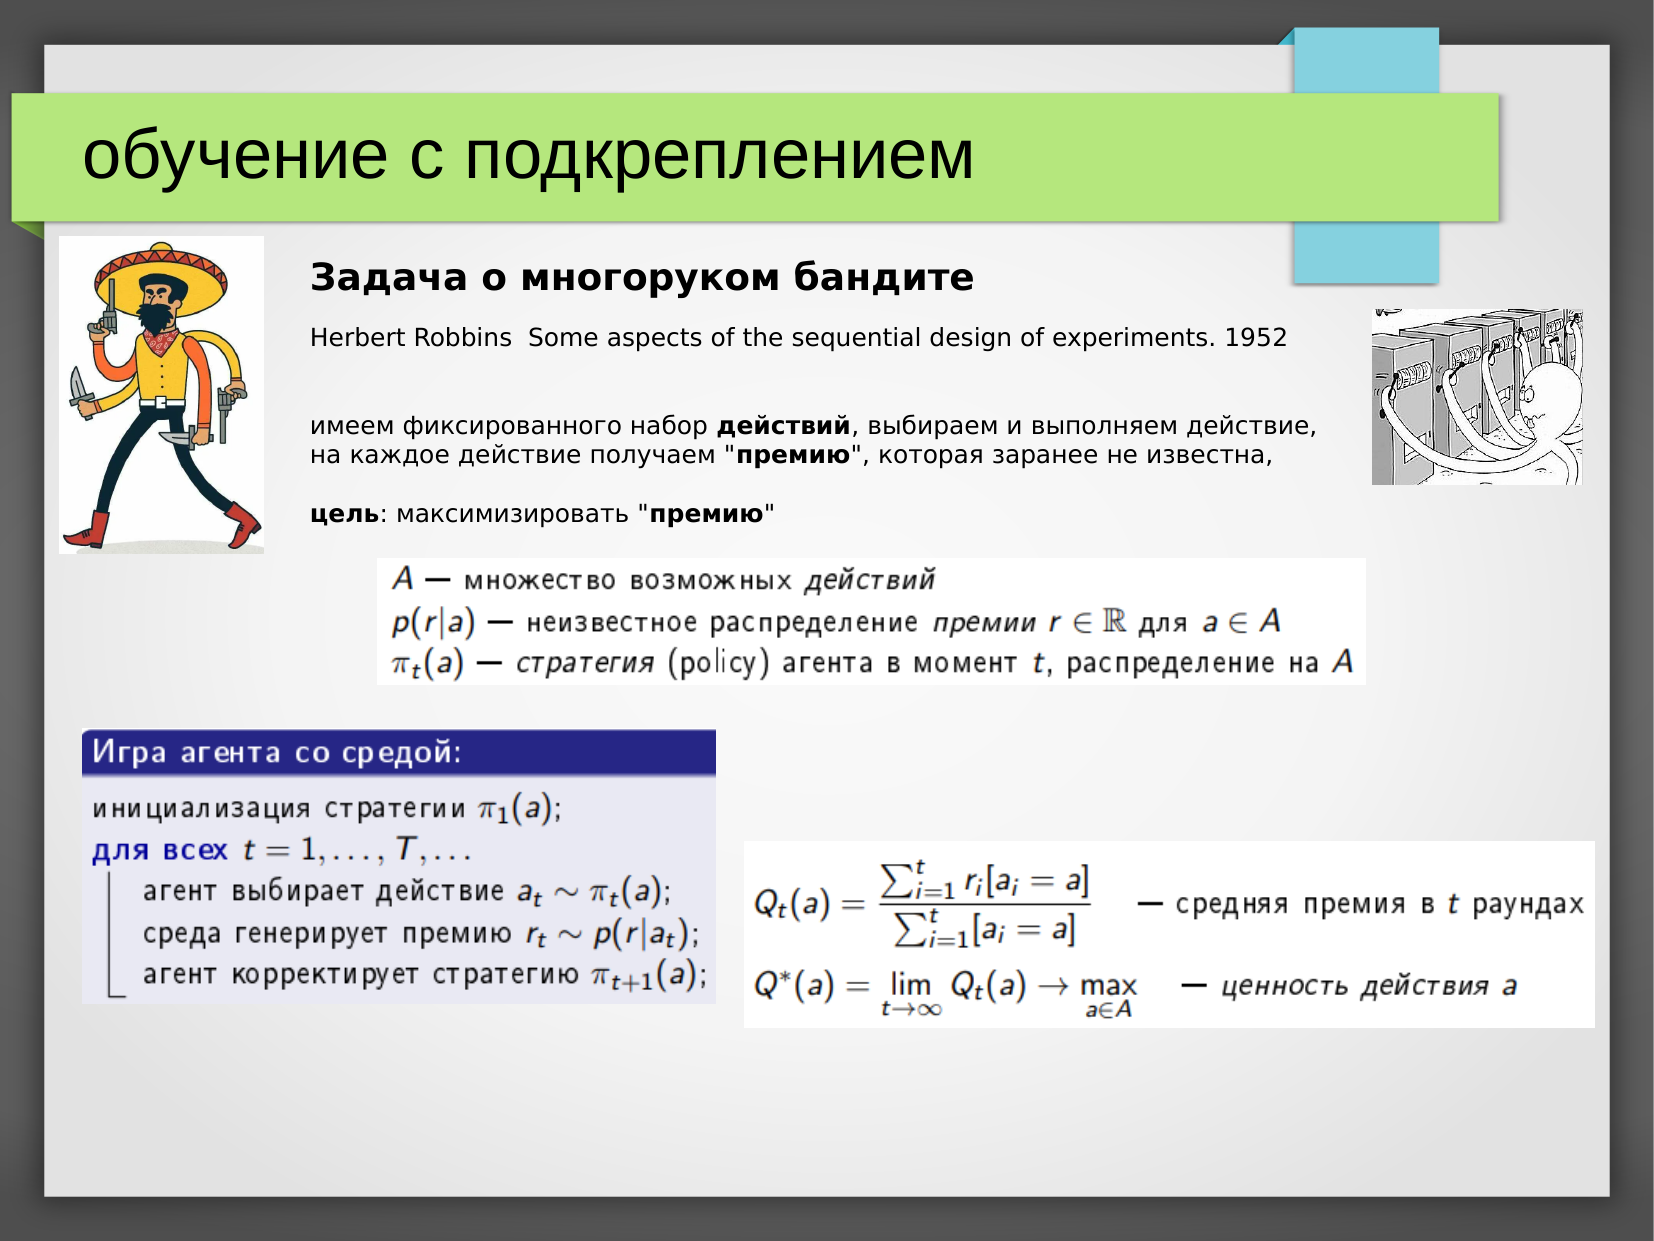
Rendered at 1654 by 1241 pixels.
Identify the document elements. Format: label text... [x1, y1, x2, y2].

picture [0, 0, 1654, 1241]
text_box Задача о многоруком бандите Herbert Robbins Some aspects of the sequential design of experiments. 1952 имеем фиксированного набор действий, выбираем и выполняем действие, на каждое действие получаем "премию", которая заранее не известна, цель: максимизировать "премию" [295, 248, 1406, 560]
title обучение с подкреплением [82, 94, 1264, 213]
